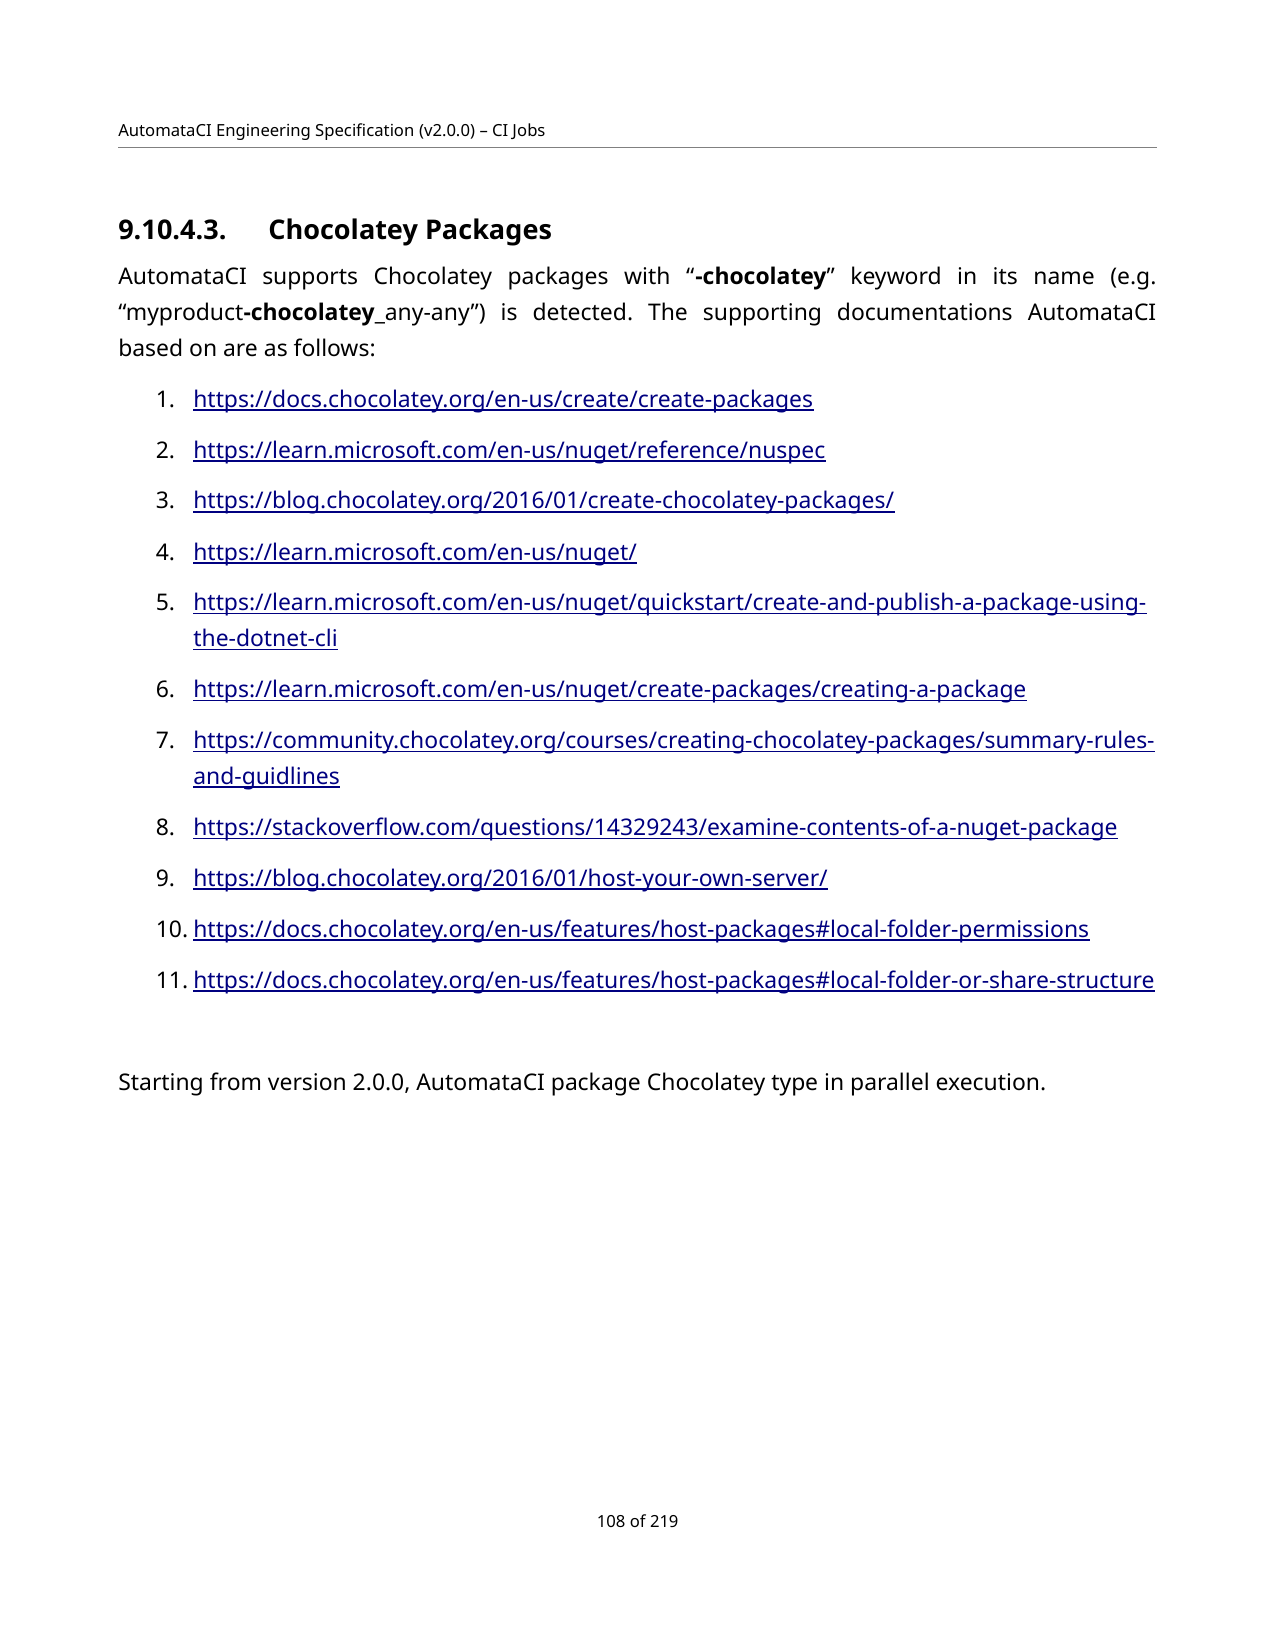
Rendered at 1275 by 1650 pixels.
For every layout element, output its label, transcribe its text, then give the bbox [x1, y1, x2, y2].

subtitle Chocolatey Packages [118, 210, 1157, 247]
list https://learn.microsoft.com/en-us/nuget/quickstart/create-and-publish-a-package-using-the-dotnet-cli [156, 586, 1157, 653]
list https://learn.microsoft.com/en-us/nuget/reference/nuspec [156, 433, 1157, 465]
list https://docs.chocolatey.org/en-us/features/host-packages#local-folder-or-share-structure [156, 964, 1157, 995]
list https://community.chocolatey.org/courses/creating-chocolatey-packages/summary-rules-and-guidlines [156, 724, 1157, 791]
list https://blog.chocolatey.org/2016/01/create-chocolatey-packages/ [156, 484, 1157, 516]
list https://learn.microsoft.com/en-us/nuget/create-packages/creating-a-package [156, 673, 1157, 704]
text AutomataCI supports Chocolatey packages with “-chocolatey” keyword in its name (e.g. “myproduct-chocolatey_any-any”) is detected. The supporting documentations AutomataCI based on are as follows: [118, 260, 1157, 363]
text Starting from version 2.0.0, AutomataCI package Chocolatey type in parallel execution. [118, 1066, 1157, 1097]
list https://docs.chocolatey.org/en-us/features/host-packages#local-folder-permissions [156, 913, 1157, 944]
list https://stackoverflow.com/questions/14329243/examine-contents-of-a-nuget-package [156, 811, 1157, 842]
list https://docs.chocolatey.org/en-us/create/create-packages [156, 383, 1157, 414]
list https://learn.microsoft.com/en-us/nuget/ [156, 535, 1157, 567]
list https://blog.chocolatey.org/2016/01/host-your-own-server/ [156, 862, 1157, 893]
